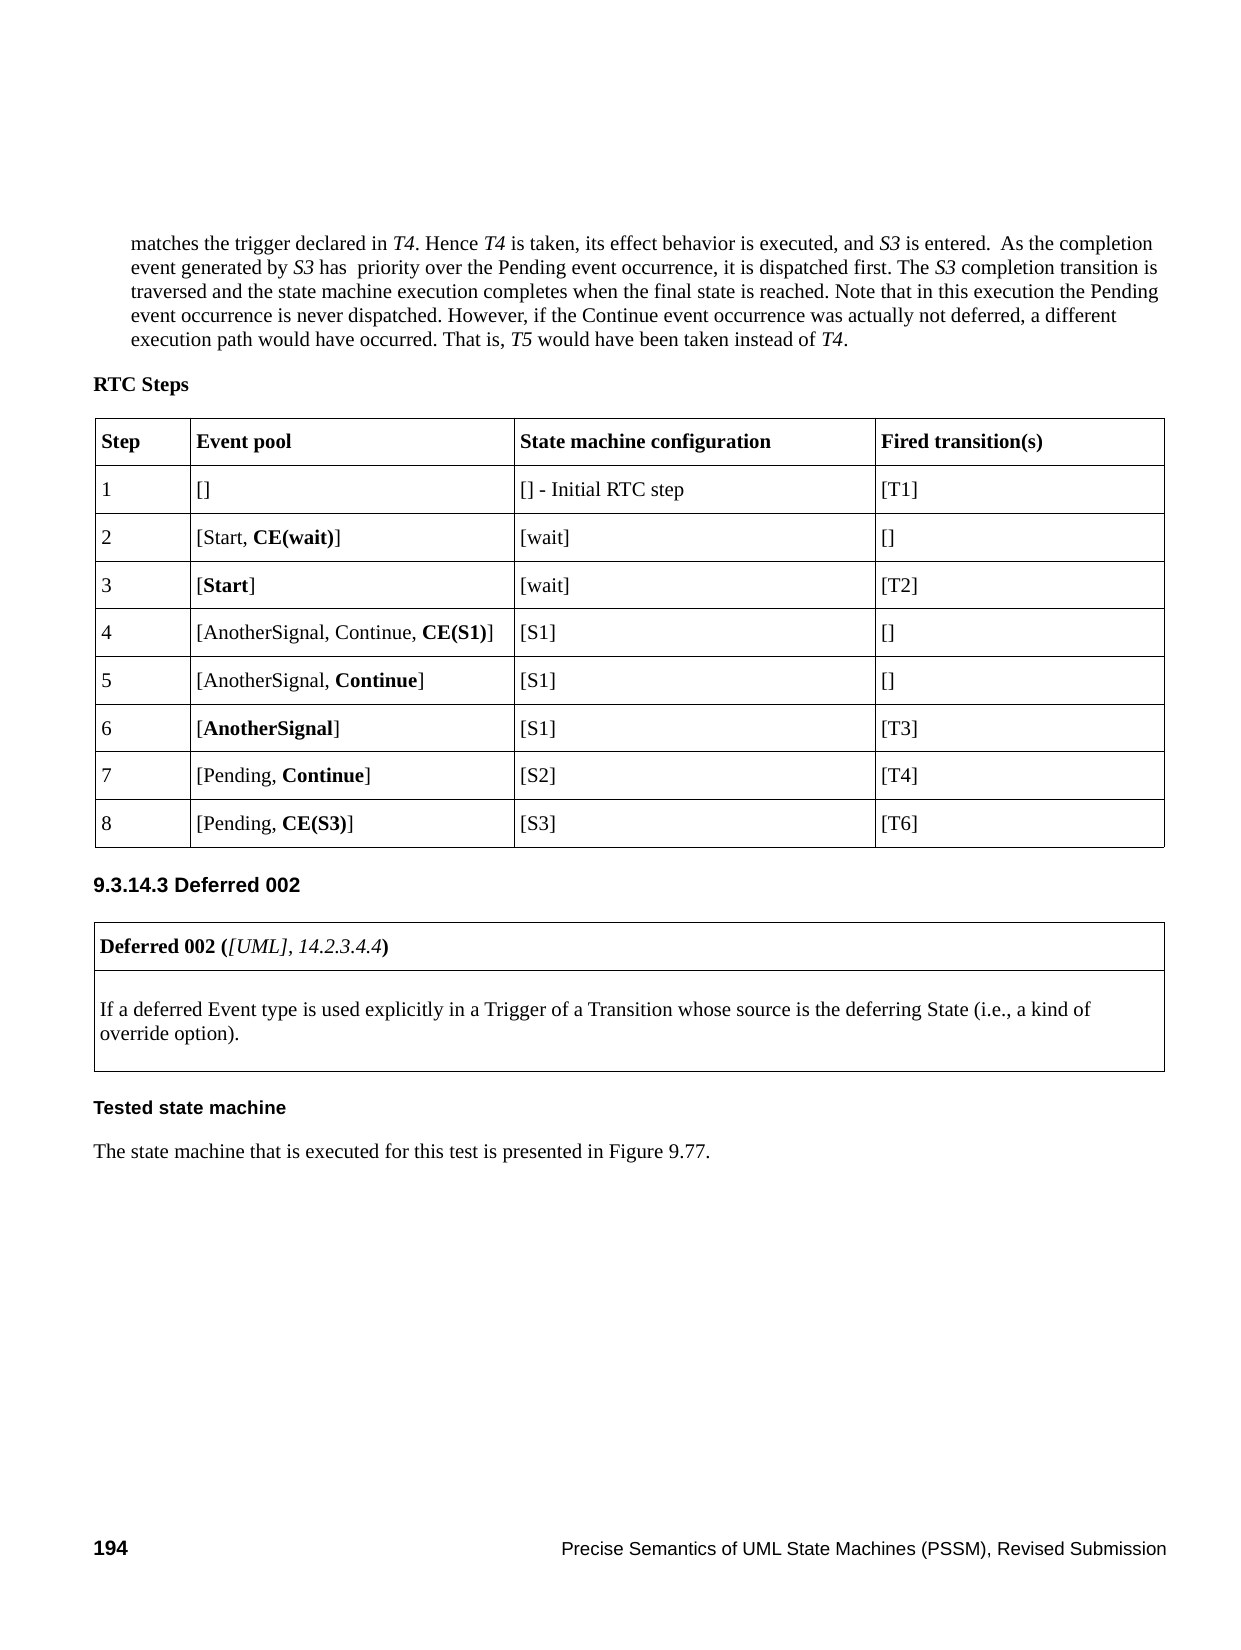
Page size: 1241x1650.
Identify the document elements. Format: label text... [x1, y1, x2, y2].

table_cell [191, 466, 514, 513]
subtitle Tested state machine [93, 1097, 1164, 1118]
table_cell [96, 562, 190, 608]
table_header [95, 923, 1164, 970]
text matches the trigger declared in T4. Hence T4 is taken, its effect behavior is executed, and S3 is entered. As the completion event generated by S3 has priority over the Pending event occurrence, it is dispatched first. The S3 completion transition is traversed and the state machine execution completes when the final state is reached. Note that in this execution the Pending event occurrence is never dispatched. However, if the Continue event occurrence was actually not deferred, a different execution path would have occurred. That is, T5 would have been taken instead of T4. [131, 231, 1164, 351]
table_cell [876, 705, 1164, 751]
table_cell [515, 562, 875, 608]
table_cell [191, 800, 514, 847]
table_cell [515, 705, 875, 751]
text The state machine that is executed for this test is presented in Figure 9.77. [93, 1139, 1164, 1163]
text RTC Steps [93, 372, 1164, 396]
table_cell [515, 609, 875, 656]
table_cell [191, 705, 514, 751]
table_cell [191, 657, 514, 704]
table_cell [876, 609, 1164, 656]
table_cell [515, 657, 875, 704]
table_cell [876, 562, 1164, 608]
table_cell [876, 800, 1164, 847]
table_cell [515, 466, 875, 513]
table_cell [515, 514, 875, 561]
table_header [515, 419, 875, 465]
table_header [876, 419, 1164, 465]
table_cell [96, 800, 190, 847]
table_cell [876, 752, 1164, 799]
table_cell [191, 562, 514, 608]
table_cell [191, 514, 514, 561]
table_cell [96, 609, 190, 656]
table_cell [96, 705, 190, 751]
table_header [191, 419, 514, 465]
table_cell [191, 752, 514, 799]
table_header [96, 419, 190, 465]
table_cell [95, 971, 1164, 1071]
table_cell [96, 466, 190, 513]
table_cell [96, 514, 190, 561]
table_cell [876, 514, 1164, 561]
table_cell [96, 657, 190, 704]
table_cell [876, 657, 1164, 704]
subtitle Deferred 002 [93, 872, 1164, 897]
table_cell [96, 752, 190, 799]
table_cell [191, 609, 514, 656]
table_cell [515, 752, 875, 799]
table_cell [515, 800, 875, 847]
table_cell [876, 466, 1164, 513]
